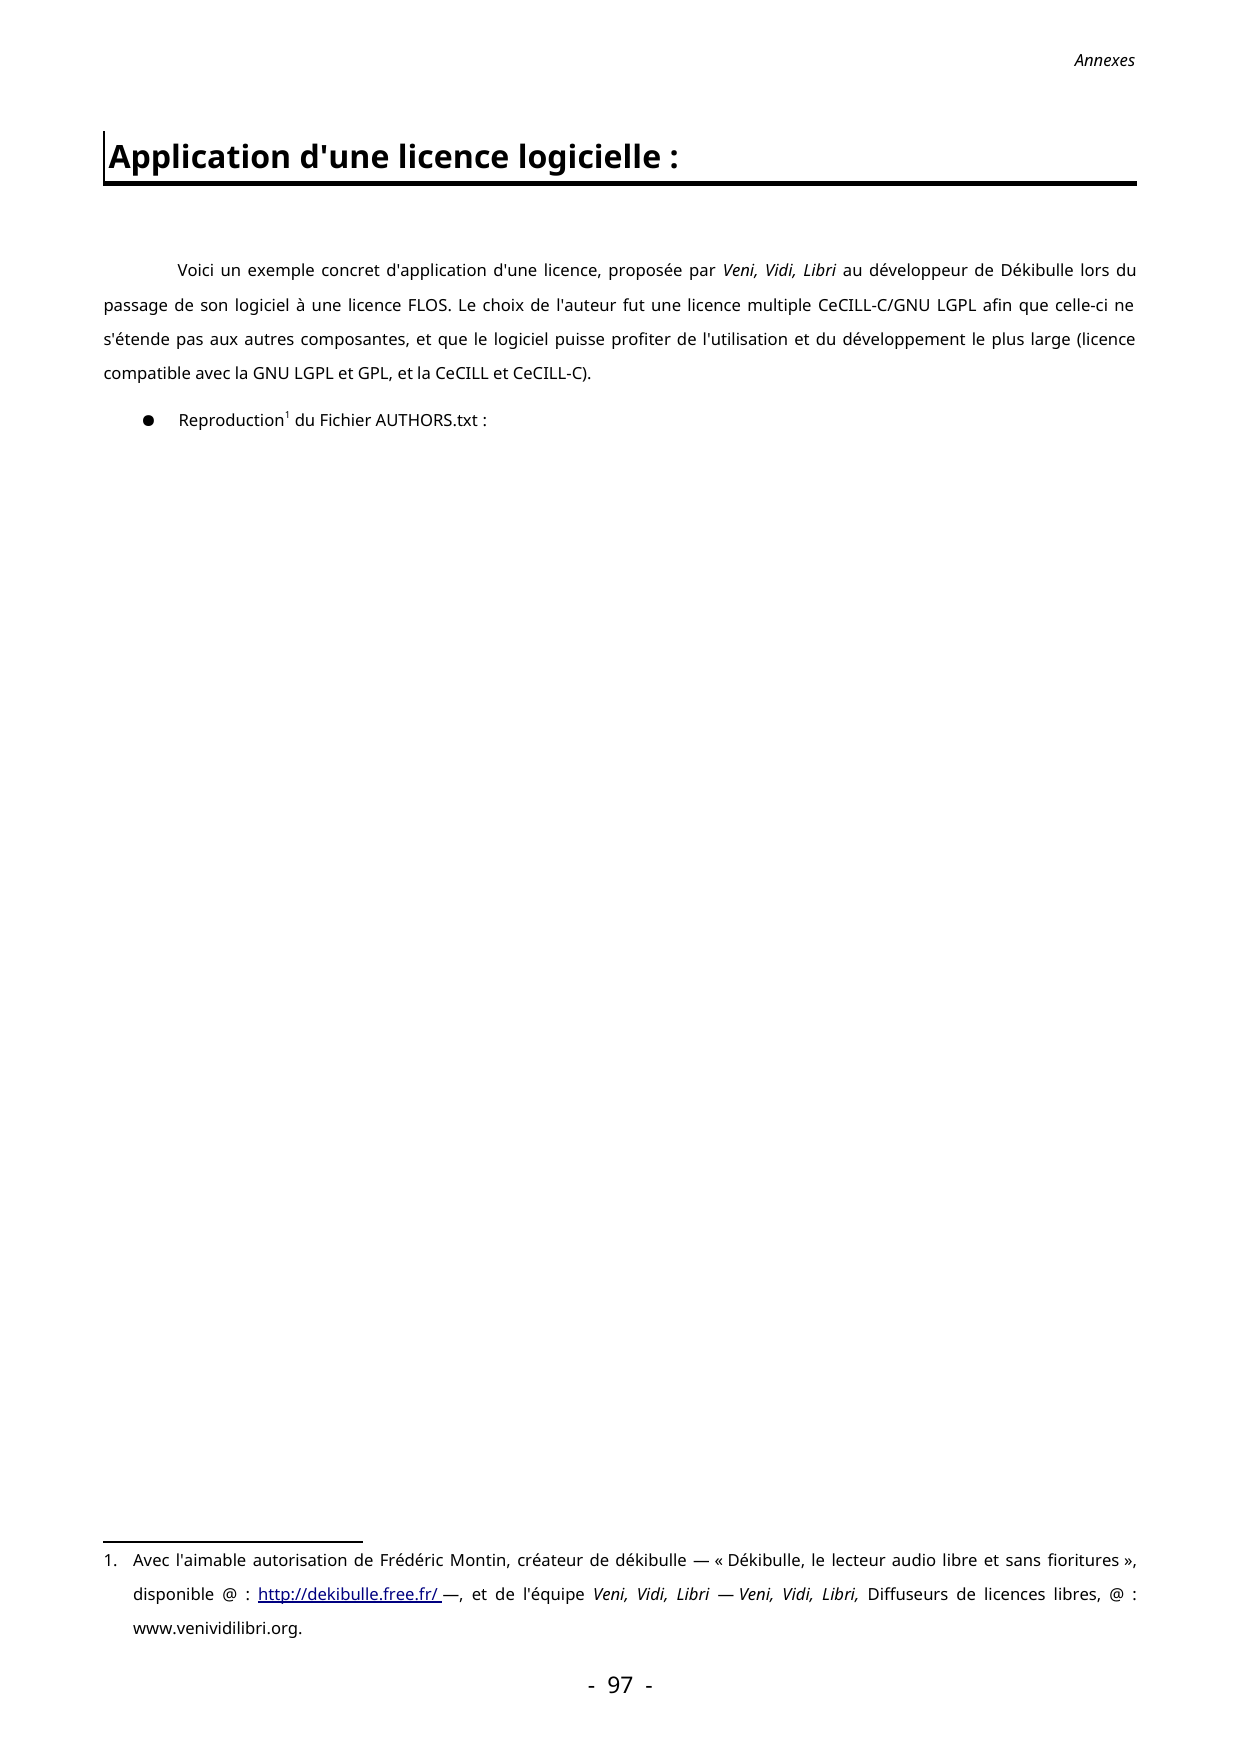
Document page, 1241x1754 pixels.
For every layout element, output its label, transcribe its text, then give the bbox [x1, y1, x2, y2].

text Voici un exemple concret d'application d'une licence, proposée par Veni, Vidi, Libri au développeur de Dékibulle lors du passage de son logiciel à une licence FLOS. Le choix de l'auteur fut une licence multiple CeCILL-C/GNU LGPL afin que celle-ci ne s'étende pas aux autres composantes, et que le logiciel puisse profiter de l'utilisation et du développement le plus large (licence compatible avec la GNU LGPL et GPL, et la CeCILL et CeCILL-C). [103, 254, 1137, 384]
subtitle Application d'une licence logicielle : [105, 131, 1137, 181]
list Avec l'aimable autorisation de Frédéric MONTIN, créateur de dékibulle — « Dékibulle, le lecteur audio libre et sans fioritures », disponible @ : http://dekibulle.free.fr/ —, et de l'équipe Veni, Vidi, Libri — Veni, Vidi, Libri, Diffuseurs de licences libres, @ : www.venividilibri.org. [103, 1548, 1137, 1639]
list Reproduction du Fichier AUTHORS.txt : [141, 408, 1137, 431]
